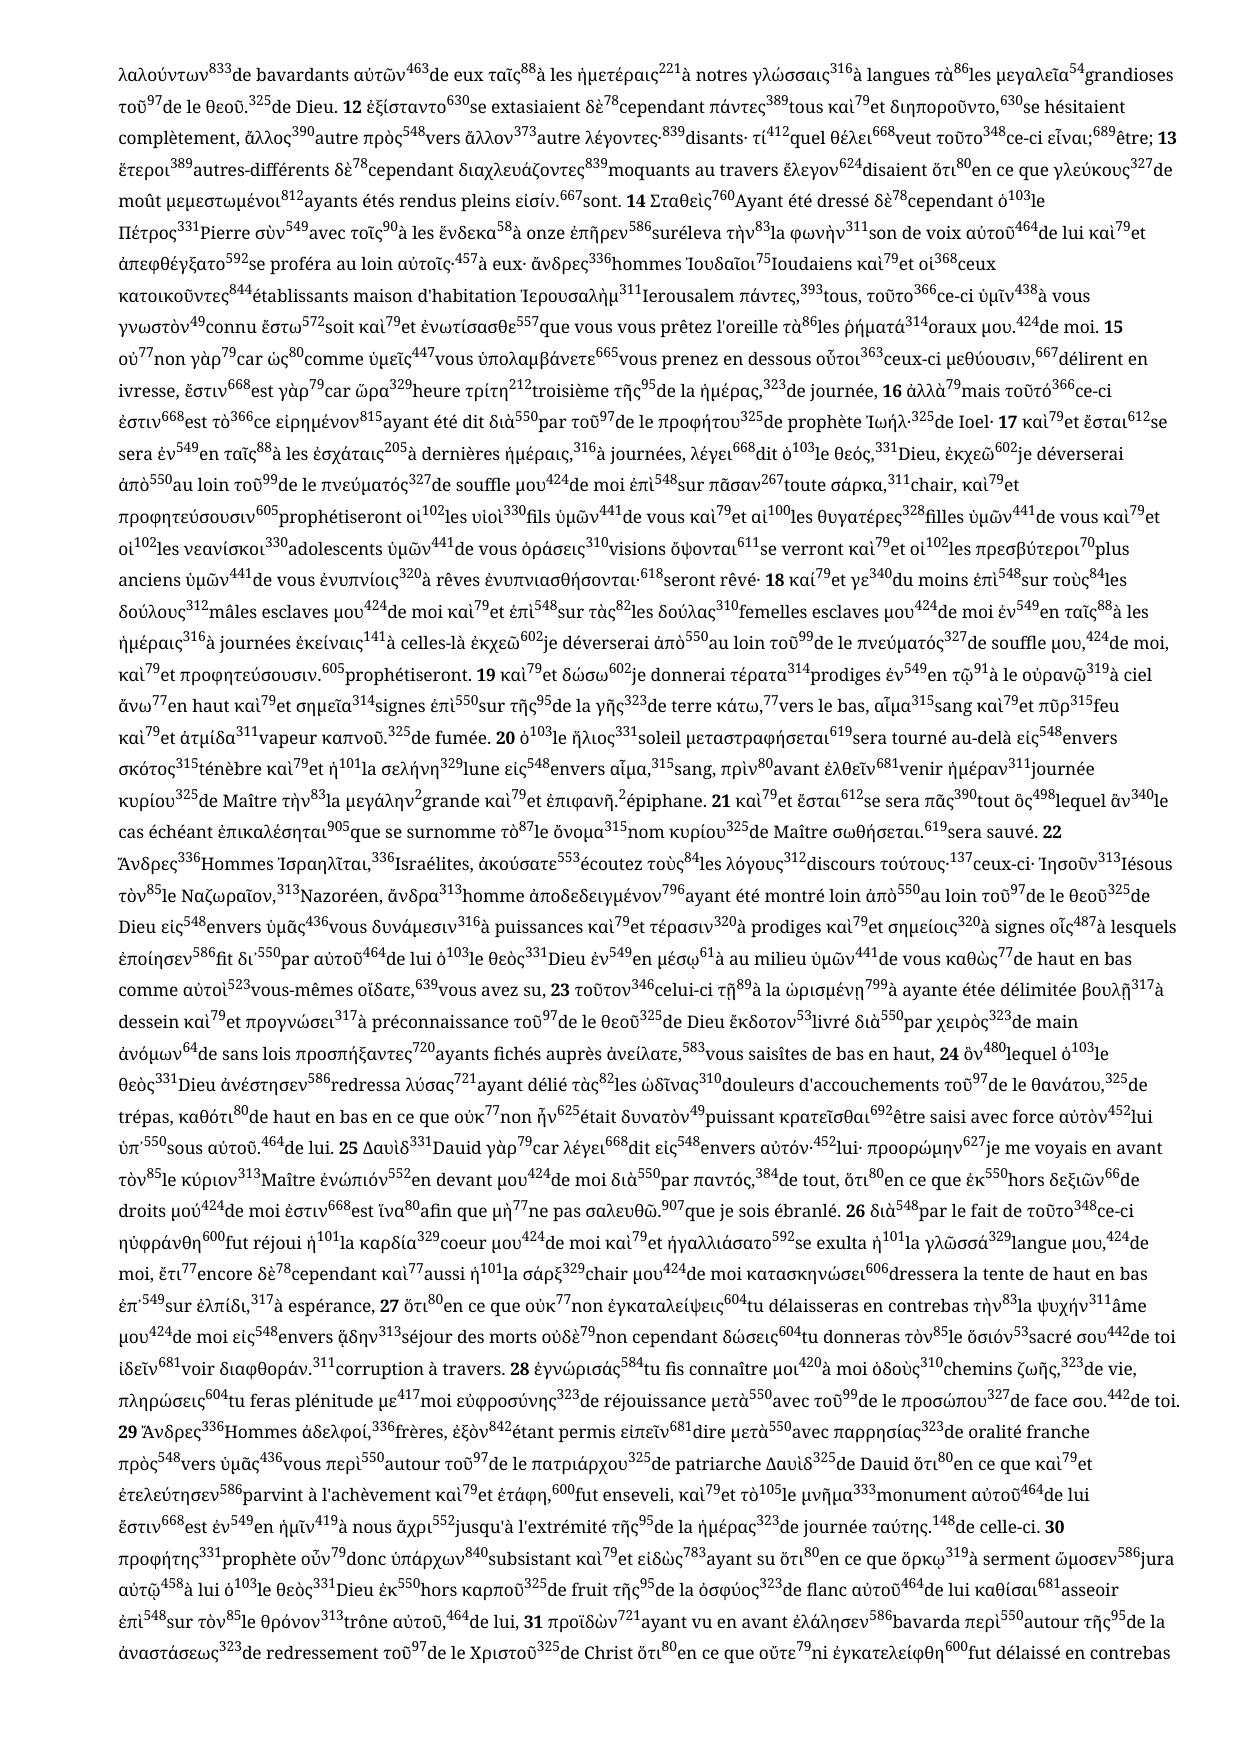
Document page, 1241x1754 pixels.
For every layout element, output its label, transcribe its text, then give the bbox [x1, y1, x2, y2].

text 1 Καὶ79Et ἐν549en τῷ354à ce συμπληροῦσθαι692être fait plénitude ensemble τὴν83la ἡμέραν311journée τῆς95de la πεντηκοστῆς323de pentecôte ἦσαν624étaient πάντες389tous ὁμοῦ77au même lieu ἐπὶ548sur τὸ87le αὐτό.348même. 2 καὶ79et ἐγένετο592se devint ἄφνω77tout à coup ἐκ550hors τοῦ97de le οὐρανοῦ325de ciel ἦχος331écho ὥσπερ80comme certes φερομένης883de étante portée πνοῆς323de souffle βιαίας14de violent καὶ79et ἐπλήρωσεν586fit plénitude ὅλον269tout entier τὸν85le οἶκον313maison οὗ77où ἦσαν624étaient καθήμενοι866se étants assis 3 καὶ79et ὤφθησαν599furent vu αὐτοῖς457à eux διαμεριζόμεναι864se partageantes en séparant γλῶσσαι328langues ὡσεὶ80comme si πυρὸς327de feu καὶ79et ἐκάθισεν586assit ἐφ᾽548sur ἕνα53un ἕκαστον269chacun αὐτῶν,463de eux, 4 καὶ79et ἐπλήσθησαν599furent rempli πάντες389tous πνεύματος327de souffle ἁγίου18de saint καὶ79et ἤρξαντο591se originèrent λαλεῖν689bavarder ἑτέραις118à autres-différentes γλώσσαις316à langues καθὼς77de haut en bas comme τὸ105le πνεῦμα333souffle ἐδίδου625donnait ἀποφθέγγεσθαι690se proférer au loin αὐτοῖς.457à eux. 5 Ἦσαν624Étaient δὲ78cependant εἰς547envers Ἰερουσαλὴμ317à Ierousalem κατοικοῦντες839établissants maison d'habitation Ἰουδαῖοι,70Ioudaiens, ἄνδρες330hommes εὐλαβεῖς21précautionneux ἀπὸ550au loin παντὸς283de tout ἔθνους327de ethnie τῶν359de ces ὑπὸ548sous τὸν85le οὐρανόν.313ciel. 6 γενομένης732de se ayante devenue δὲ78cependant τῆς95de la φωνῆς323de son de voix ταύτης148de celle-ci συνῆλθεν586vint ensemble τὸ105le πλῆθος333multitude καὶ79et συνεχύθη,600fut versé ensemble dans la confusion, ὅτι80en ce que ἤκουον624écoutaient εἷς71un ἕκαστος287chacun τῇ249à la ἰδίᾳ119à en propre διαλέκτῳ317à dialecte λαλούντων833de bavardants αὐτῶν.463de eux. 7 ἐξίσταντο630se extasiaient δὲ78cependant πάντες389tous καὶ79et ἐθαύμαζον624étonnaient λέγοντες·839disants· οὐχ340non ἰδοὺ306voici ἅπαντες286en totalités οὗτοί363ceux-ci εἰσιν667sont οἱ497ceux λαλοῦντες839bavardants Γαλιλαῖοι;46Galiléens; 8 καὶ79et πῶς77comment? ἡμεῖς430nous ἀκούομεν663nous écoutons ἕκαστος390chacun τῇ81à la ἰδίᾳ119à en propre διαλέκτῳ317à dialecte ἡμῶν423de nous ἐν549en ᾗ484à laquelle ἐγεννήθημεν;595nous fûmes engendré; 9 Πάρθοι330Parthes καὶ79et Μῆδοι330Mèdes καὶ79et Ἐλαμῖται330Élamites καὶ79et οἱ363ceux κατοικοῦντες839établissants maison d'habitation τὴν83la Μεσοποταμίαν,311Mésopotamie, Ἰουδαίαν311Ioudaia τε79en outre καὶ79et Καππαδοκίαν,311Kapadokya, Πόντον313Pontus καὶ79et τὴν83la Ἀσίαν,311Asie, 10 Φρυγίαν311Phrygie τε79en outre καὶ79et Παμφυλίαν,311Pamphylie, Αἴγυπτον311Égypte καὶ79et τὰ86les μέρη314parts τῆς95de la Λιβύης323de Libye τῆς356de celle κατὰ548selon Κυρήνην,311Cyrène, καὶ79et οἱ363ceux ἐπιδημοῦντες839surpeuplants Ῥωμαῖοι,70Romains, 11 Ἰουδαῖοί70Ioudaiens τε79en outre καὶ79et προσήλυτοι,330prosélytes, Κρῆτες330Crétois καὶ79et Ἄραβες,330Arabes, ἀκούομεν663nous écoutons λαλούντων833de bavardants αὐτῶν463de eux ταῖς88à les ἡμετέραις221à notres γλώσσαις316à langues τὰ86les μεγαλεῖα54grandioses τοῦ97de le θεοῦ.325de Dieu. 12 ἐξίσταντο630se extasiaient δὲ78cependant πάντες389tous καὶ79et διηποροῦντο,630se hésitaient complètement, ἄλλος390autre πρὸς548vers ἄλλον373autre λέγοντες·839disants· τί412quel θέλει668veut τοῦτο348ce-ci εἶναι;689être; 13 ἕτεροι389autres-différents δὲ78cependant διαχλευάζοντες839moquants au travers ἔλεγον624disaient ὅτι80en ce que γλεύκους327de moût μεμεστωμένοι812ayants étés rendus pleins εἰσίν.667sont. 14 Σταθεὶς760Ayant été dressé δὲ78cependant ὁ103le Πέτρος331Pierre σὺν549avec τοῖς90à les ἕνδεκα58à onze ἐπῆρεν586suréleva τὴν83la φωνὴν311son de voix αὐτοῦ464de lui καὶ79et ἀπεφθέγξατο592se proféra au loin αὐτοῖς·457à eux· ἄνδρες336hommes Ἰουδαῖοι75Ioudaiens καὶ79et οἱ368ceux κατοικοῦντες844établissants maison d'habitation Ἰερουσαλὴμ311Ierousalem πάντες,393tous, τοῦτο366ce-ci ὑμῖν438à vous γνωστὸν49connu ἔστω572soit καὶ79et ἐνωτίσασθε557que vous vous prêtez l'oreille τὰ86les ῥήματά314oraux μου.424de moi. 15 οὐ77non γὰρ79car ὡς80comme ὑμεῖς447vous ὑπολαμβάνετε665vous prenez en dessous οὗτοι363ceux-ci μεθύουσιν,667délirent en ivresse, ἔστιν668est γὰρ79car ὥρα329heure τρίτη212troisième τῆς95de la ἡμέρας,323de journée, 16 ἀλλὰ79mais τοῦτό366ce-ci ἐστιν668est τὸ366ce εἰρημένον815ayant été dit διὰ550par τοῦ97de le προφήτου325de prophète Ἰωήλ·325de Ioel· 17 καὶ79et ἔσται612se sera ἐν549en ταῖς88à les ἐσχάταις205à dernières ἡμέραις,316à journées, λέγει668dit ὁ103le θεός,331Dieu, ἐκχεῶ602je déverserai ἀπὸ550au loin τοῦ99de le πνεύματός327de souffle μου424de moi ἐπὶ548sur πᾶσαν267toute σάρκα,311chair, καὶ79et προφητεύσουσιν605prophétiseront οἱ102les υἱοὶ330fils ὑμῶν441de vous καὶ79et αἱ100les θυγατέρες328filles ὑμῶν441de vous καὶ79et οἱ102les νεανίσκοι330adolescents ὑμῶν441de vous ὁράσεις310visions ὄψονται611se verront καὶ79et οἱ102les πρεσβύτεροι70plus anciens ὑμῶν441de vous ἐνυπνίοις320à rêves ἐνυπνιασθήσονται·618seront rêvé· 18 καί79et γε340du moins ἐπὶ548sur τοὺς84les δούλους312mâles esclaves μου424de moi καὶ79et ἐπὶ548sur τὰς82les δούλας310femelles esclaves μου424de moi ἐν549en ταῖς88à les ἡμέραις316à journées ἐκείναις141à celles-là ἐκχεῶ602je déverserai ἀπὸ550au loin τοῦ99de le πνεύματός327de souffle μου,424de moi, καὶ79et προφητεύσουσιν.605prophétiseront. 19 καὶ79et δώσω602je donnerai τέρατα314prodiges ἐν549en τῷ91à le οὐρανῷ319à ciel ἄνω77en haut καὶ79et σημεῖα314signes ἐπὶ550sur τῆς95de la γῆς323de terre κάτω,77vers le bas, αἷμα315sang καὶ79et πῦρ315feu καὶ79et ἀτμίδα311vapeur καπνοῦ.325de fumée. 20 ὁ103le ἥλιος331soleil μεταστραφήσεται619sera tourné au-delà εἰς548envers σκότος315ténèbre καὶ79et ἡ101la σελήνη329lune εἰς548envers αἷμα,315sang, πρὶν80avant ἐλθεῖν681venir ἡμέραν311journée κυρίου325de Maître τὴν83la μεγάλην2grande καὶ79et ἐπιφανῆ.2épiphane. 21 καὶ79et ἔσται612se sera πᾶς390tout ὃς498lequel ἂν340le cas échéant ἐπικαλέσηται905que se surnomme τὸ87le ὄνομα315nom κυρίου325de Maître σωθήσεται.619sera sauvé. 22 Ἄνδρες336Hommes Ἰσραηλῖται,336Israélites, ἀκούσατε553écoutez τοὺς84les λόγους312discours τούτους·137ceux-ci· Ἰησοῦν313Iésous τὸν85le Ναζωραῖον,313Nazoréen, ἄνδρα313homme ἀποδεδειγμένον796ayant été montré loin ἀπὸ550au loin τοῦ97de le θεοῦ325de Dieu εἰς548envers ὑμᾶς436vous δυνάμεσιν316à puissances καὶ79et τέρασιν320à prodiges καὶ79et σημείοις320à signes οἷς487à lesquels ἐποίησεν586fit δι᾽550par αὐτοῦ464de lui ὁ103le θεὸς331Dieu ἐν549en μέσῳ61à au milieu ὑμῶν441de vous καθὼς77de haut en bas comme αὐτοὶ523vous-mêmes οἴδατε,639vous avez su, 23 τοῦτον346celui-ci τῇ89à la ὡρισμένῃ799à ayante étée délimitée βουλῇ317à dessein καὶ79et προγνώσει317à préconnaissance τοῦ97de le θεοῦ325de Dieu ἔκδοτον53livré διὰ550par χειρὸς323de main ἀνόμων64de sans lois προσπήξαντες720ayants fichés auprès ἀνείλατε,583vous saisîtes de bas en haut, 24 ὃν480lequel ὁ103le θεὸς331Dieu ἀνέστησεν586redressa λύσας721ayant délié τὰς82les ὠδῖνας310douleurs d'accouchements τοῦ97de le θανάτου,325de trépas, καθότι80de haut en bas en ce que οὐκ77non ἦν625était δυνατὸν49puissant κρατεῖσθαι692être saisi avec force αὐτὸν452lui ὑπ᾽550sous αὐτοῦ.464de lui. 25 Δαυὶδ331Dauid γὰρ79car λέγει668dit εἰς548envers αὐτόν·452lui· προορώμην627je me voyais en avant τὸν85le κύριον313Maître ἐνώπιόν552en devant μου424de moi διὰ550par παντός,384de tout, ὅτι80en ce que ἐκ550hors δεξιῶν66de droits μού424de moi ἐστιν668est ἵνα80afin que μὴ77ne pas σαλευθῶ.907que je sois ébranlé. 26 διὰ548par le fait de τοῦτο348ce-ci ηὐφράνθη600fut réjoui ἡ101la καρδία329coeur μου424de moi καὶ79et ἠγαλλιάσατο592se exulta ἡ101la γλῶσσά329langue μου,424de moi, ἔτι77encore δὲ78cependant καὶ77aussi ἡ101la σάρξ329chair μου424de moi κατασκηνώσει606dressera la tente de haut en bas ἐπ᾽549sur ἐλπίδι,317à espérance, 27 ὅτι80en ce que οὐκ77non ἐγκαταλείψεις604tu délaisseras en contrebas τὴν83la ψυχήν311âme μου424de moi εἰς548envers ᾅδην313séjour des morts οὐδὲ79non cependant δώσεις604tu donneras τὸν85le ὅσιόν53sacré σου442de toi ἰδεῖν681voir διαφθοράν.311corruption à travers. 28 ἐγνώρισάς584tu fis connaître μοι420à moi ὁδοὺς310chemins ζωῆς,323de vie, πληρώσεις604tu feras plénitude με417moi εὐφροσύνης323de réjouissance μετὰ550avec τοῦ99de le προσώπου327de face σου.442de toi. 29 Ἄνδρες336Hommes ἀδελφοί,336frères, ἐξὸν842étant permis εἰπεῖν681dire μετὰ550avec παρρησίας323de oralité franche πρὸς548vers ὑμᾶς436vous περὶ550autour τοῦ97de le πατριάρχου325de patriarche Δαυὶδ325de Dauid ὅτι80en ce que καὶ79et ἐτελεύτησεν586parvint à l'achèvement καὶ79et ἐτάφη,600fut enseveli, καὶ79et τὸ105le μνῆμα333monument αὐτοῦ464de lui ἔστιν668est ἐν549en ἡμῖν419à nous ἄχρι552jusqu'à l'extrémité τῆς95de la ἡμέρας323de journée ταύτης.148de celle-ci. 30 προφήτης331prophète οὖν79donc ὑπάρχων840subsistant καὶ79et εἰδὼς783ayant su ὅτι80en ce que ὅρκῳ319à serment ὤμοσεν586jura αὐτῷ458à lui ὁ103le θεὸς331Dieu ἐκ550hors καρποῦ325de fruit τῆς95de la ὀσφύος323de flanc αὐτοῦ464de lui καθίσαι681asseoir ἐπὶ548sur τὸν85le θρόνον313trône αὐτοῦ,464de lui, 31 προϊδὼν721ayant vu en avant ἐλάλησεν586bavarda περὶ550autour τῆς95de la ἀναστάσεως323de redressement τοῦ97de le Χριστοῦ325de Christ ὅτι80en ce que οὔτε79ni ἐγκατελείφθη600fut délaissé en contrebas εἰς548envers ᾅδην313séjour des morts οὔτε79ni ἡ101la σὰρξ329chair αὐτοῦ464de lui εἶδεν586vit διαφθοράν.311corruption à travers. 32 τοῦτον138celui-ci τὸν85le Ἰησοῦν313Iésous ἀνέστησεν586redressa ὁ103le θεός,331Dieu, οὗ492de lequel πάντες389tous ἡμεῖς430nous ἐσμεν663nous sommes μάρτυρες·330témoins· 33 τῇ89à la δεξιᾷ57à droite οὖν79donc τοῦ97de le θεοῦ325de Dieu ὑψωθείς,760ayant été haussé, τήν83la τε79en outre ἐπαγγελίαν311promesse τοῦ99de le πνεύματος327de souffle τοῦ99de le ἁγίου18de saint λαβὼν721ayant pris παρὰ550à côté τοῦ97de le πατρός,325de père, ἐξέχεεν586déversa τοῦτο348ce-ci ὃ482lequel ὑμεῖς447vous [καὶ]79[et] βλέπετε665vous regardez καὶ79et ἀκούετε.665vous écoutez. 34 οὐ77non γὰρ79car Δαυὶδ331Dauid ἀνέβη586monta εἰς548envers τοὺς84les οὐρανούς,312cieux, λέγει668dit δὲ78cependant αὐτός·542lui-même· εἶπεν586dit [ὁ]364[celui] κύριος331Maître τῷ91à le κυρίῳ319à Maître μου·424de moi· κάθου574te sois assis ἐκ550hors δεξιῶν66de droits μου,424de moi, 35 ἕως80jusqu'à ce que ἂν340le cas échéant θῶ895que je pose τοὺς84les ἐχθρούς52ennemis σου442de toi ὑποπόδιον315sous-pied τῶν96de les ποδῶν324de pieds σου.442de toi. 36 ἀσφαλῶς77en sécurité οὖν79donc γινωσκέτω572connaisse πᾶς287tout οἶκος331maison Ἰσραὴλ325de Israël ὅτι80en ce que καὶ79et κύριον313Maître αὐτὸν452lui καὶ79et χριστὸν313Christ ἐποίησεν586fit ὁ103le θεός,331Dieu, τοῦτον138celui-ci τὸν85le Ἰησοῦν313Iésous ὃν480lequel ὑμεῖς447vous ἐσταυρώσατε.583vous crucifiâtes. 37 Ἀκούσαντες720Ayants écoutés δὲ78cependant κατενύγησαν599furent piqué de haut en bas τὴν83la καρδίαν311coeur εἶπόν585dirent τε79en outre πρὸς548vers τὸν85le Πέτρον313Pierre καὶ79et τοὺς84les λοιποὺς114restants ἀποστόλους·312envoyés· τί399quel ποιήσωμεν,894que nous fassions, ἄνδρες336hommes ἀδελφοί;336frères; 38 Πέτρος331Pierre δὲ78cependant πρὸς548vers αὐτούς·451eux· μετανοήσατε,553transintelligez, [φησίν,]668[déclare,] καὶ79et βαπτισθήτω565soit baptisé ἕκαστος390chacun ὑμῶν441de vous ἐπὶ549sur τῷ93à le ὀνόματι321à nom Ἰησοῦ325de Iésous Χριστοῦ325de Christ εἰς548envers ἄφεσιν311abandon τῶν94de les ἁμαρτιῶν322de fautes ὑμῶν441de vous καὶ79et λήμψεσθε609vous vous prendrez τὴν83la δωρεὰν311gratification τοῦ99de le ἁγίου18de saint πνεύματος.327de souffle. 39 ὑμῖν438à vous γάρ79car ἐστιν668est ἡ101la ἐπαγγελία329promesse καὶ79et τοῖς92à les τέκνοις320à enfants ὑμῶν441de vous καὶ79et πᾶσιν274à tous τοῖς351à ceux εἰς548envers μακράν,77longuement, ὅσους479autant lesquels ἂν340le cas échéant προσκαλέσηται905que se appelle auprès κύριος331Maître ὁ103le θεὸς331Dieu ἡμῶν.423de nous. 40 ἑτέροις120à autres-différents τε79en outre λόγοις318à discours πλείοσιν274à plus nombreusement διεμαρτύρατο592se passa témoignage καὶ79et παρεκάλει625appelait à côté αὐτοὺς451eux λέγων·840disant· σώθητε562soyez sauvés ἀπὸ550au loin τῆς95de la γενεᾶς323de génération τῆς95de la σκολιᾶς14de tordue ταύτης.148de celle-ci. 41 οἱ363ceux μὲν77certes οὖν79donc ἀποδεξάμενοι739se ayants acceptés loin τὸν85le λόγον313discours αὐτοῦ464de lui ἐβαπτίσθησαν599furent baptisé καὶ79et προσετέθησαν599furent apposé ἐν549en τῇ89à la ἡμέρᾳ317à journée ἐκείνῃ142à celle-là ψυχαὶ328âmes ὡσεὶ77comme si τρισχίλιαι.68trois mille. 42 Ἦσαν624Étaient δὲ78cependant προσκαρτεροῦντες839endurants auprès τῇ89à la διδαχῇ317à enseignement τῶν96de les ἀποστόλων324de envoyés καὶ79et τῇ89à la κοινωνίᾳ,317à communion, τῇ89à la κλάσει317à cassure τοῦ97de le ἄρτου325de pain καὶ79et ταῖς88à les προσευχαῖς.316à prières. 43 ἐγίνετο631se devenait δὲ78cependant πάσῃ273à toute ψυχῇ317à âme φόβος,331effroi, πολλά288nombreux τε79en outre τέρατα332prodiges καὶ79et σημεῖα332signes διὰ550par τῶν96de les ἀποστόλων324de envoyés ἐγίνετο.631se devenait. 44 πάντες286tous δὲ78cependant οἱ363ceux πιστεύοντες839croyants ἦσαν624étaient ἐπὶ548sur τὸ87le αὐτὸ348même καὶ79et εἶχον624avaient ἅπαντα270en totalités κοινὰ54communs 45 καὶ79et τὰ246les κτήματα314acquisitions καὶ79et τὰς82les ὑπάρξεις310subsistances ἐπίπρασκον624vendaient καὶ79et διεμέριζον624partageaient en séparant αὐτὰ453eux πᾶσιν377à tous καθότι77de haut en bas en ce que ἄν340le cas échéant τις390un quelconque χρείαν311besoin εἶχεν·625avait· 46 καθ᾽548selon ἡμέραν311journée τε79en outre προσκαρτεροῦντες839endurants auprès ὁμοθυμαδὸν77en même fureur ἐν549en τῷ93à le ἱερῷ,321à sanctuaire, κλῶντές839cassants τε79en outre κατ᾽548selon οἶκον313maison ἄρτον,313pain, μετελάμβανον624prenaient avec au-delà τροφῆς323de nourriture ἐν549en ἀγαλλιάσει317à exultation καὶ79et ἀφελότητι317à simplesse καρδίας323de coeur 47 αἰνοῦντες839louants τὸν85le θεὸν313Dieu καὶ79et ἔχοντες839ayants χάριν311grâce πρὸς548vers ὅλον269tout entier τὸν85le λαόν.313peuple. ὁ103le δὲ78cependant κύριος331Maître προσετίθει625apposait τοὺς345ceux σῳζομένους874étants sauvés καθ᾽548selon ἡμέραν311journée ἐπὶ548sur τὸ87le αὐτό.348même. [118, 59, 1181, 1665]
